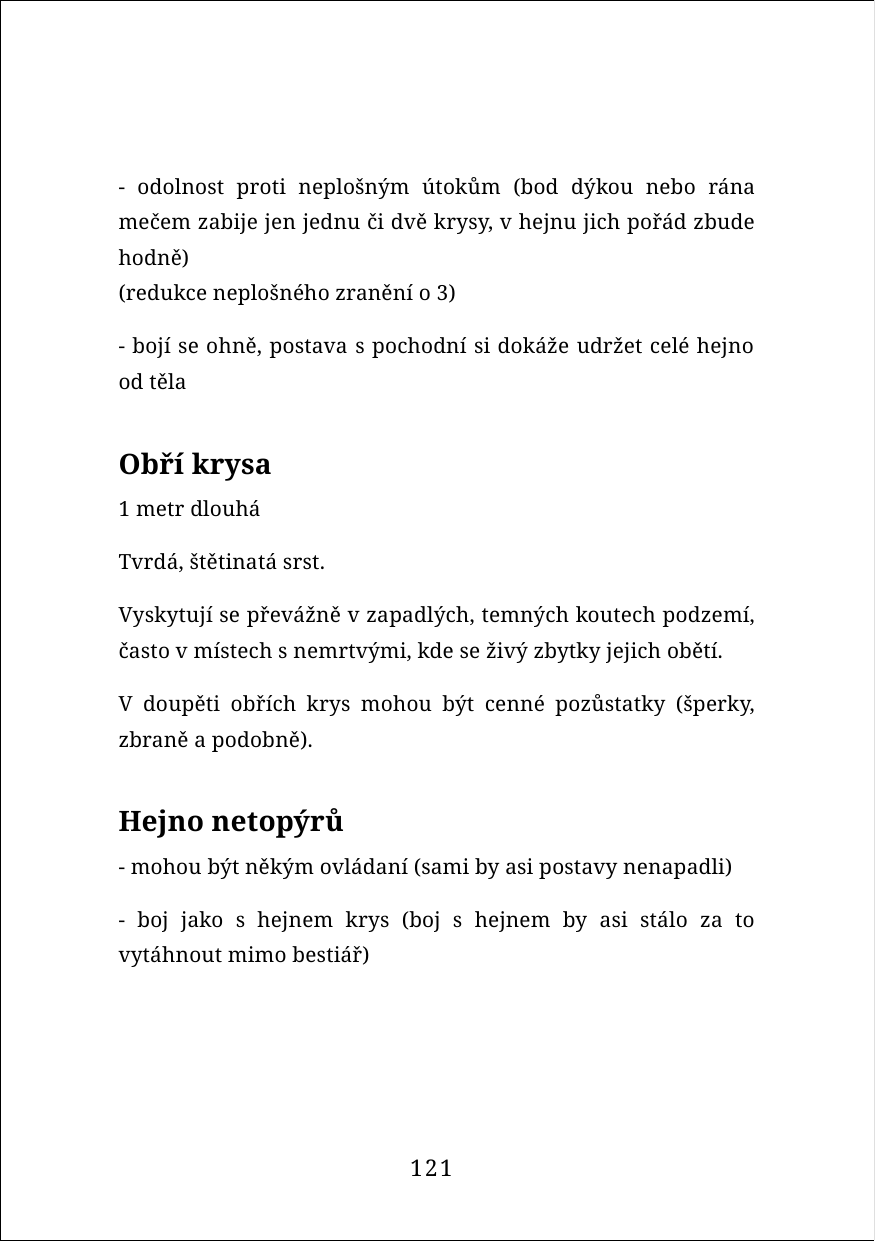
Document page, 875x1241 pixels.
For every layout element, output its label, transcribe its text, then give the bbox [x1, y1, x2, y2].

subtitle Hejno netopýrů [118, 802, 756, 840]
text - boj jako s hejnem krys (boj s hejnem by asi stálo za to vytáhnout mimo bestiář) [118, 905, 756, 969]
text Vyskytují se převážně v zapadlých, temných koutech podzemí, často v místech s nemrtvými, kde se živý zbytky jejich obětí. [118, 601, 756, 664]
text - odolnost proti neplošným útokům (bod dýkou nebo rána mečem zabije jen jednu či dvě krysy, v hejnu jich pořád zbude hodně) (redukce neplošného zranění o 3) [118, 172, 756, 307]
text - bojí se ohně, postava s pochodní si dokáže udržet celé hejno od těla [118, 332, 756, 396]
subtitle Obří krysa [118, 444, 756, 482]
text Tvrdá, štětinatá srst. [118, 547, 756, 576]
text 1 metr dlouhá [118, 494, 756, 522]
text V doupěti obřích krys mohou být cenné pozůstatky (šperky, zbraně a podobně). [118, 689, 756, 753]
text - mohou být někým ovládaní (sami by asi postavy nenapadli) [118, 852, 756, 880]
